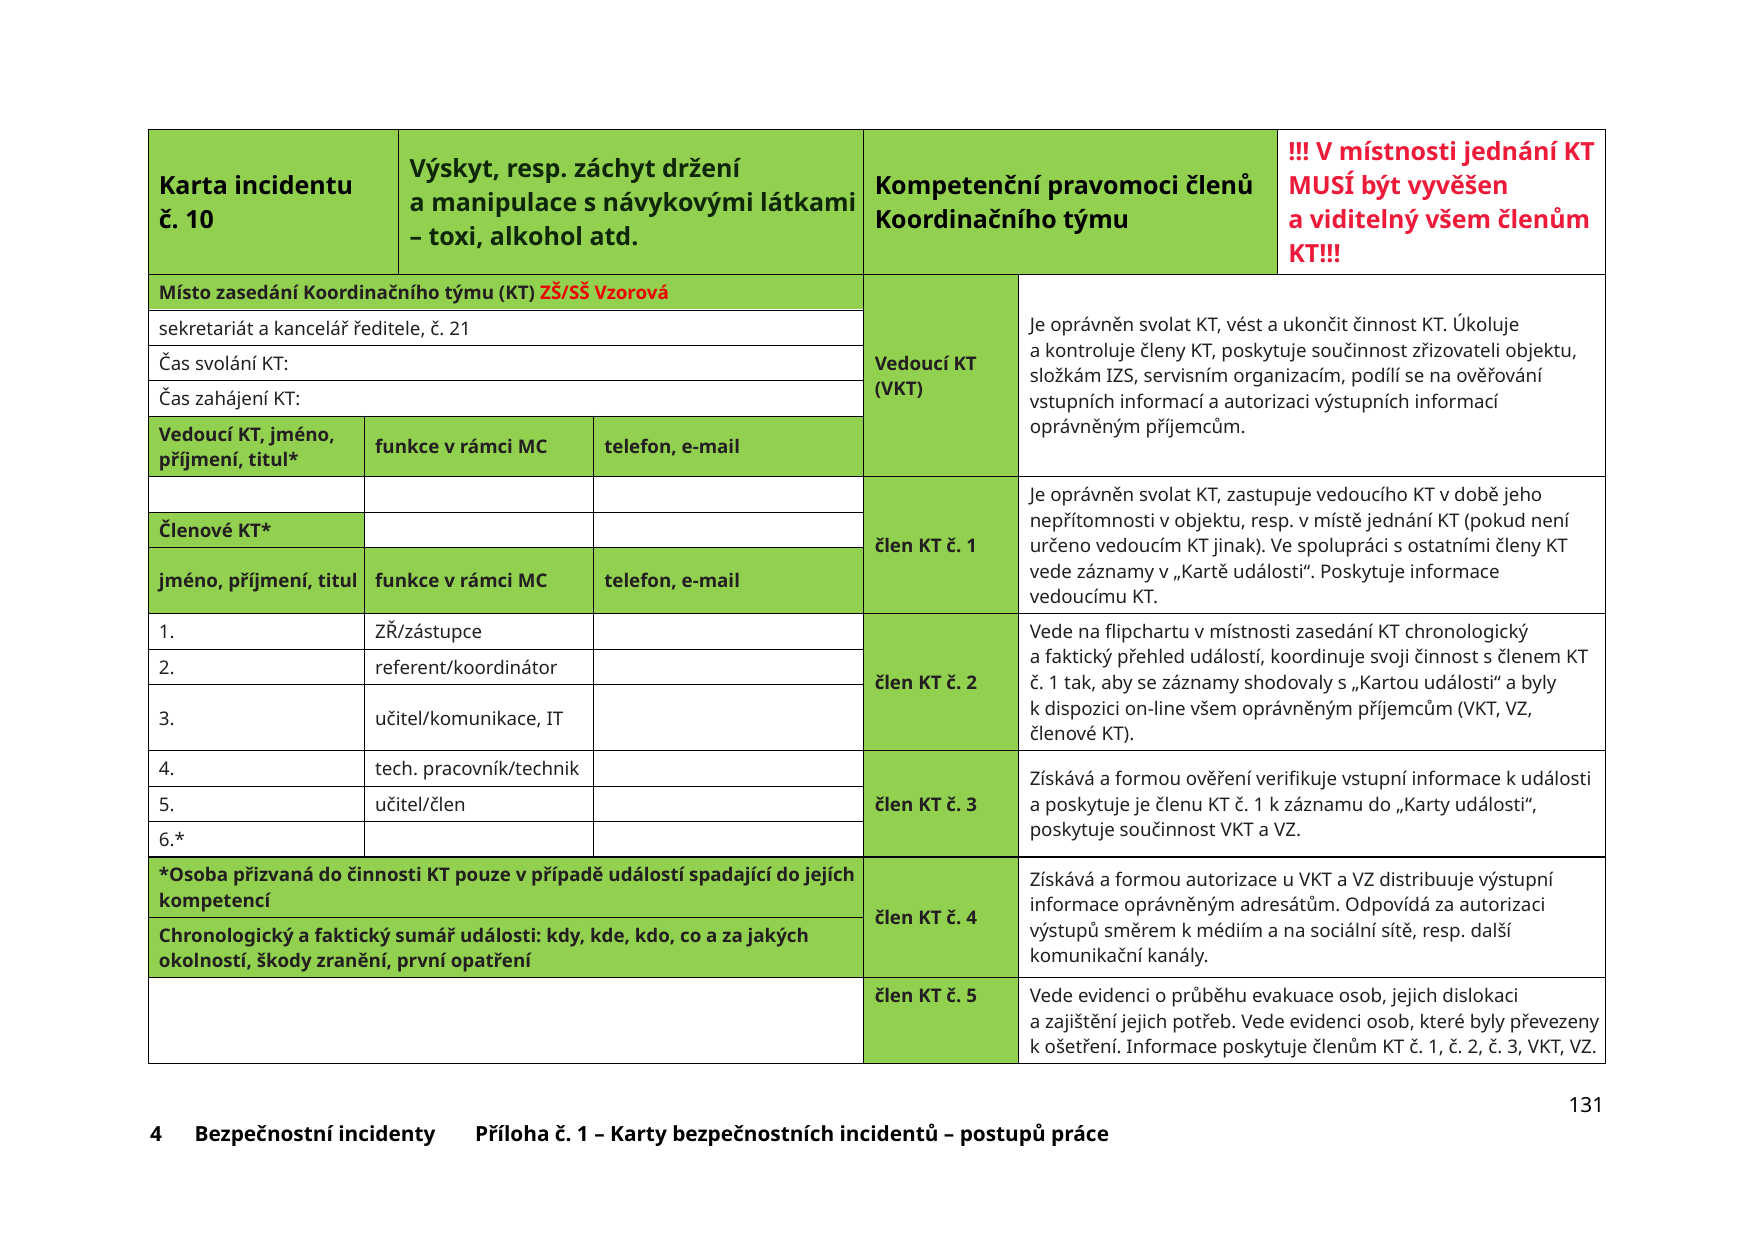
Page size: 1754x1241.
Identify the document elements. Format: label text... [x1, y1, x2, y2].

table_cell telefon, e-mail [594, 548, 863, 613]
table_cell [365, 477, 593, 512]
table_header !!! V místnosti jednání KT MUSÍ být vyvěšen a viditelný všem členům KT!!! [1278, 130, 1605, 274]
table_cell funkce v rámci MC [365, 417, 593, 476]
table_cell ZŘ/zástupce [365, 614, 593, 648]
table_cell jméno, příjmení, titul [149, 548, 364, 613]
table_cell člen KT č. 1 [864, 477, 1018, 613]
table_cell člen KT č. 5 [864, 978, 1018, 1063]
table_cell [594, 477, 863, 512]
table_cell funkce v rámci MC [365, 548, 593, 613]
table_cell 1. [149, 614, 364, 648]
table_cell Čas zahájení KT: [149, 381, 863, 416]
table_cell [149, 477, 364, 512]
table_cell sekretariát a kancelář ředitele, č. 21 [149, 311, 863, 345]
table_cell [594, 650, 863, 684]
table_cell 5. [149, 787, 364, 821]
table_cell tech. pracovník/technik [365, 751, 593, 786]
table_cell Vede evidenci o průběhu evakuace osob, jejich dislokaci a zajištění jejich potřeb. Vede evidenci osob, které byly převezeny k ošetření. Informace poskytuje členům KT č. 1, č. 2, č. 3, VKT, VZ. [1019, 978, 1605, 1063]
table_cell Vede na flipchartu v místnosti zasedání KT chronologický a faktický přehled událostí, koordinuje svoji činnost s členem KT č. 1 tak, aby se záznamy shodovaly s „Kartou události“ a byly k dispozici on-line všem oprávněným příjemcům (VKT, VZ, členové KT). [1019, 614, 1605, 750]
table_cell Místo zasedání Koordinačního týmu (KT) ZŠ/SŠ Vzorová [149, 275, 863, 309]
table_cell [594, 822, 863, 856]
table_cell Je oprávněn svolat KT, zastupuje vedoucího KT v době jeho nepřítomnosti v objektu, resp. v místě jednání KT (pokud není určeno vedoucím KT jinak). Ve spolupráci s ostatními členy KT vede záznamy v „Kartě události“. Poskytuje informace vedoucímu KT. [1019, 477, 1605, 613]
table_header Kompetenční pravomoci členů Koordinačního týmu [864, 130, 1277, 274]
table_cell Vedoucí KT (VKT) [864, 275, 1018, 476]
table_cell *Osoba přizvaná do činnosti KT pouze v případě událostí spadající do jejích kompetencí [149, 858, 863, 917]
table_cell [365, 822, 593, 856]
table_cell Je oprávněn svolat KT, vést a ukončit činnost KT. Úkoluje a kontroluje členy KT, poskytuje součinnost zřizovateli objektu, složkám IZS, servisním organizacím, podílí se na ověřování vstupních informací a autorizaci výstupních informací oprávněným příjemcům. [1019, 275, 1605, 476]
table_cell 2. [149, 650, 364, 684]
table_header Karta incidentu č. 10 [149, 130, 398, 274]
table_cell Členové KT* [149, 513, 364, 547]
table_cell učitel/komunikace, IT [365, 685, 593, 750]
table_cell Získává a formou autorizace u VKT a VZ distribuuje výstupní informace oprávněným adresátům. Odpovídá za autorizaci výstupů směrem k médiím a na sociální sítě, resp. další komunikační kanály. [1019, 858, 1605, 977]
table_cell Chronologický a faktický sumář události: kdy, kde, kdo, co a za jakých okolností, škody zranění, první opatření [149, 918, 863, 977]
table_cell učitel/člen [365, 787, 593, 821]
table_cell [594, 751, 863, 786]
table_cell 4. [149, 751, 364, 786]
table_cell Vedoucí KT, jméno, příjmení, titul* [149, 417, 364, 476]
table_cell [149, 978, 863, 1063]
table_cell člen KT č. 3 [864, 751, 1018, 856]
table_cell [594, 614, 863, 648]
table_cell [594, 787, 863, 821]
table_cell [594, 685, 863, 750]
table_cell Čas svolání KT: [149, 346, 863, 380]
table_cell Získává a formou ověření verifikuje vstupní informace k události a poskytuje je členu KT č. 1 k záznamu do „Karty události“, poskytuje součinnost VKT a VZ. [1019, 751, 1605, 856]
table_cell referent/koordinátor [365, 650, 593, 684]
table_cell [594, 513, 863, 547]
table_cell [365, 513, 593, 547]
table_cell člen KT č. 2 [864, 614, 1018, 750]
table_cell 3. [149, 685, 364, 750]
table_header Výskyt, resp. záchyt držení a manipulace s návykovými látkami – toxi, alkohol atd. [399, 130, 863, 274]
table_cell člen KT č. 4 [864, 858, 1018, 977]
table_cell telefon, e-mail [594, 417, 863, 476]
table_cell 6.* [149, 822, 364, 856]
